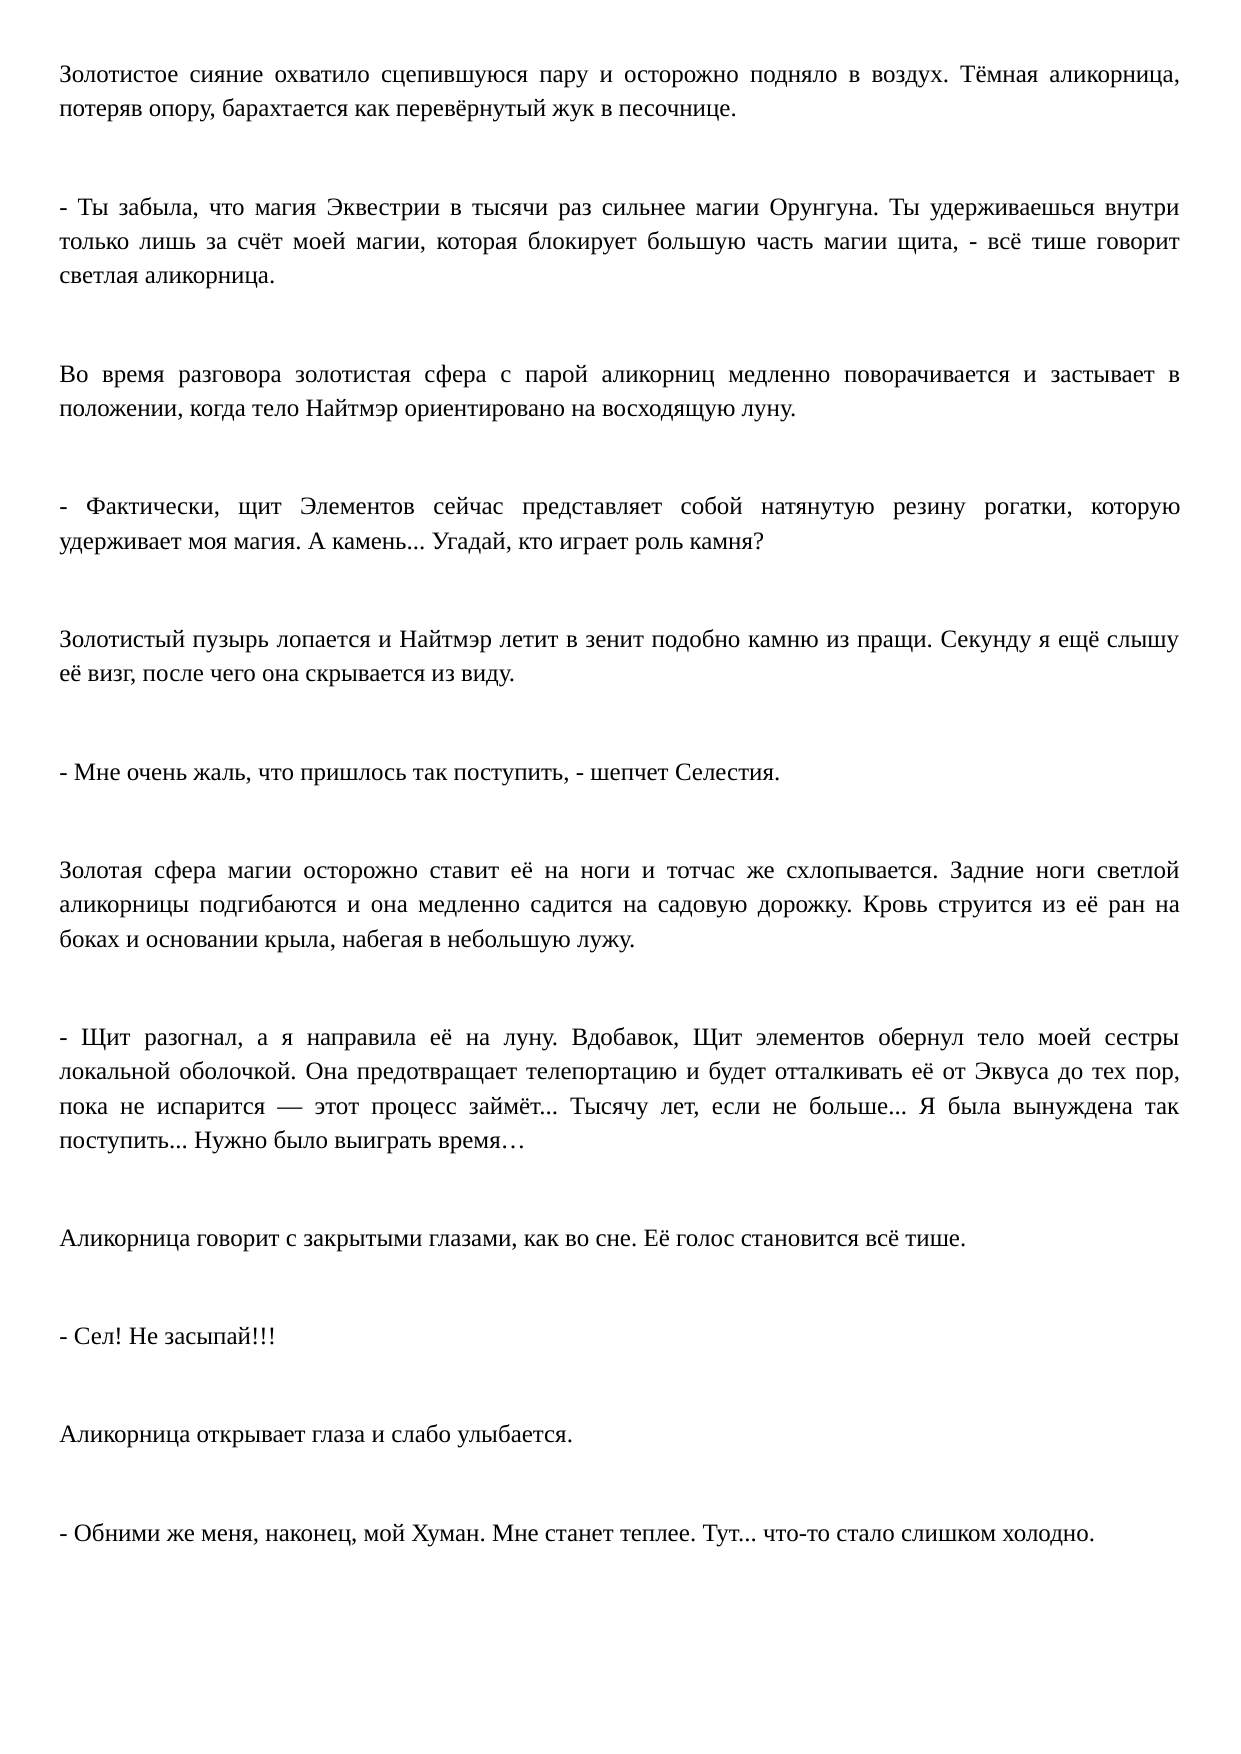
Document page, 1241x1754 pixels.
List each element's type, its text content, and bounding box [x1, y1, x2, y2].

text Во время разговора золотистая сфера с парой аликорниц медленно поворачивается и застывает в положении, когда тело Найтмэр ориентировано на восходящую луну. [59, 359, 1181, 422]
text - Обними же меня, наконец, мой Хуман. Мне станет теплее. Тут... что-то стало слишком холодно. [59, 1518, 1181, 1546]
text - Щит разогнал, а я направила её на луну. Вдобавок, Щит элементов обернул тело моей сестры локальной оболочкой. Она предотвращает телепортацию и будет отталкивать её от Эквуса до тех пор, пока не испарится — этот процесс займёт... Тысячу лет, если не больше... Я была вынуждена так поступить... Нужно было выиграть время… [59, 1022, 1181, 1154]
text - Фактически, щит Элементов сейчас представляет собой натянутую резину рогатки, которую удерживает моя магия. А камень... Угадай, кто играет роль камня? [59, 491, 1181, 554]
text Золотистый пузырь лопается и Найтмэр летит в зенит подобно камню из пращи. Секунду я ещё слышу её визг, после чего она скрывается из виду. [59, 624, 1181, 687]
text Аликорница говорит с закрытыми глазами, как во сне. Её голос становится всё тише. [59, 1223, 1181, 1252]
text Золотая сфера магии осторожно ставит её на ноги и тотчас же схлопывается. Задние ноги светлой аликорницы подгибаются и она медленно садится на садовую дорожку. Кровь струится из её ран на боках и основании крыла, набегая в небольшую лужу. [59, 855, 1181, 952]
text - Ты забыла, что магия Эквестрии в тысячи раз сильнее магии Орунгуна. Ты удерживаешься внутри только лишь за счёт моей магии, которая блокирует большую часть магии щита, - всё тише говорит светлая аликорница. [59, 192, 1181, 289]
text Аликорница открывает глаза и слабо улыбается. [59, 1419, 1181, 1448]
text - Сел! Не засыпай!!! [59, 1321, 1181, 1350]
text - Мне очень жаль, что пришлось так поступить, - шепчет Селестия. [59, 757, 1181, 785]
text Золотистое сияние охватило сцепившуюся пару и осторожно подняло в воздух. Тёмная аликорница, потеряв опору, барахтается как перевёрнутый жук в песочнице. [59, 59, 1181, 122]
